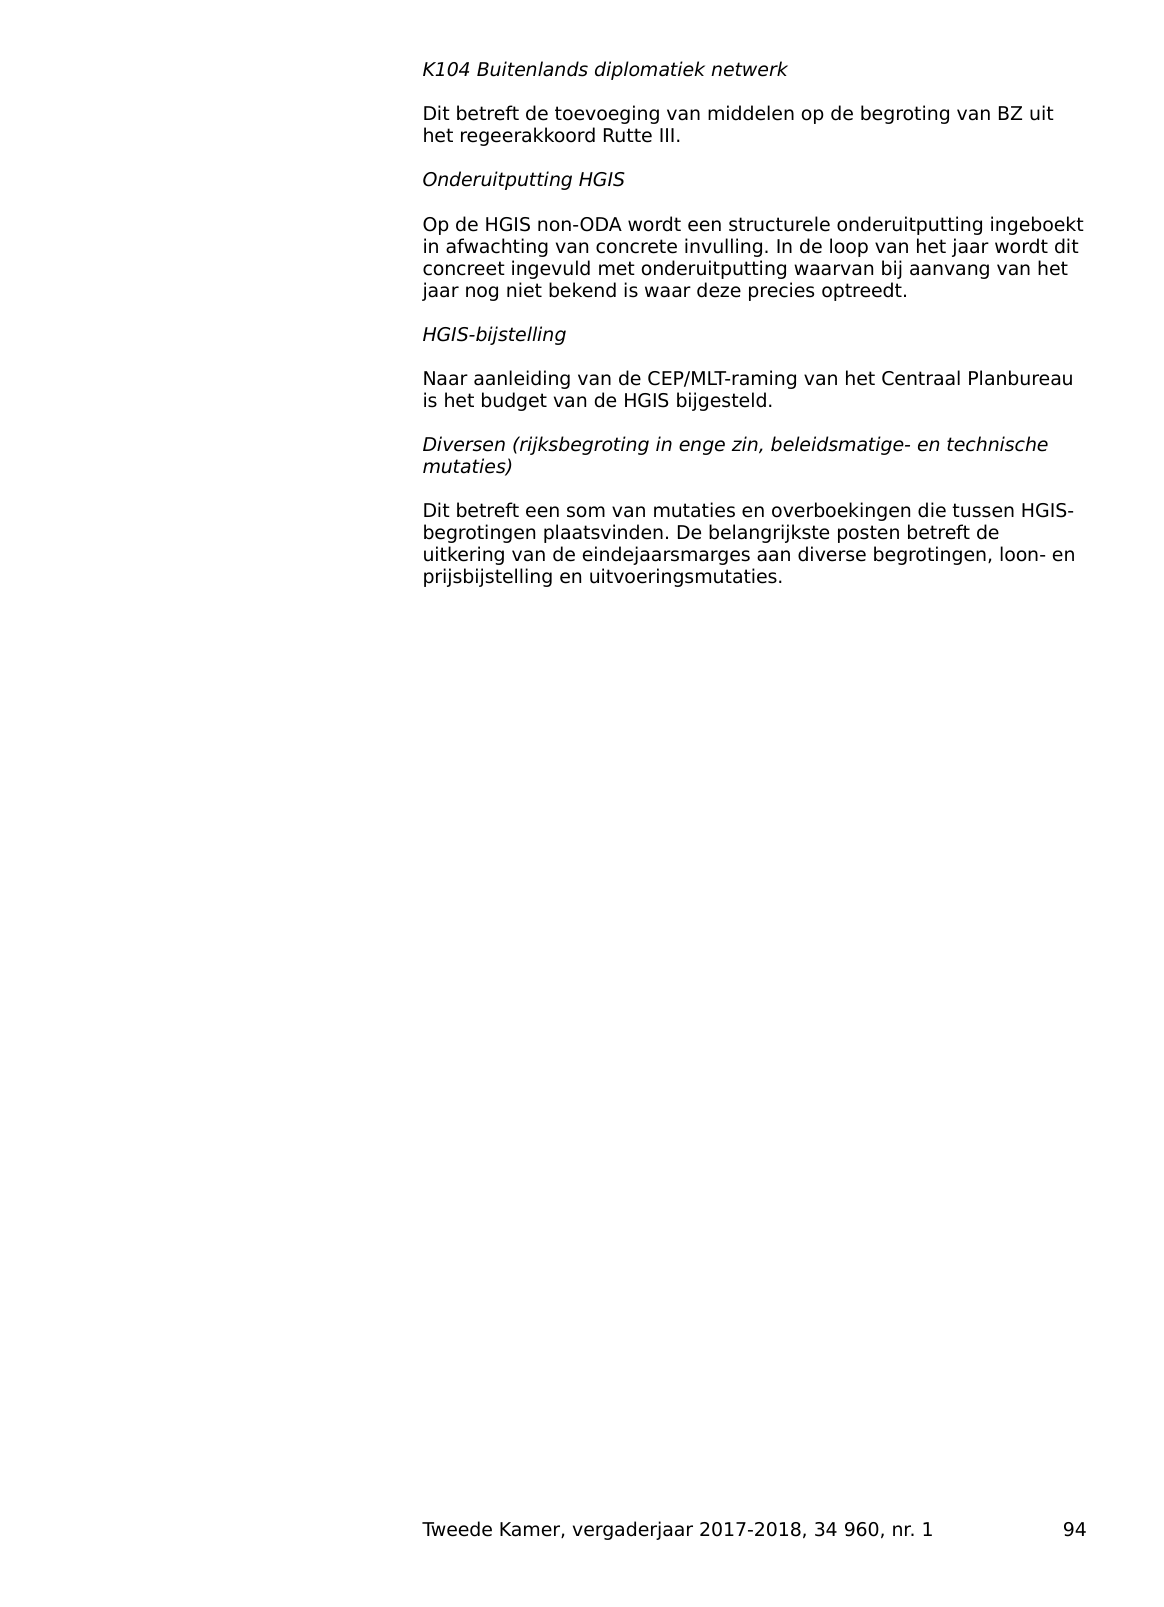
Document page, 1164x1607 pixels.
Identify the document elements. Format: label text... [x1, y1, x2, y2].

subtitle Onderuitputting HGIS [422, 169, 1087, 191]
text Dit betreft de toevoeging van middelen op de begroting van BZ uit het regeerakkoord Rutte III. [422, 103, 1087, 147]
text Dit betreft een som van mutaties en overboekingen die tussen HGIS-begrotingen plaatsvinden. De belangrijkste posten betreft de uitkering van de eindejaarsmarges aan diverse begrotingen, loon- en prijsbijstelling en uitvoeringsmutaties. [422, 500, 1087, 588]
text Op de HGIS non-ODA wordt een structurele onderuitputting ingeboekt in afwachting van concrete invulling. In de loop van het jaar wordt dit concreet ingevuld met onderuitputting waarvan bij aanvang van het jaar nog niet bekend is waar deze precies optreedt. [422, 213, 1087, 301]
subtitle Diversen (rijksbegroting in enge zin, beleidsmatige- en technische mutaties) [422, 434, 1087, 478]
subtitle HGIS-bijstelling [422, 324, 1087, 346]
subtitle K104 Buitenlands diplomatiek netwerk [422, 59, 1087, 81]
text Naar aanleiding van de CEP/MLT-raming van het Centraal Planbureau is het budget van de HGIS bijgesteld. [422, 368, 1087, 412]
